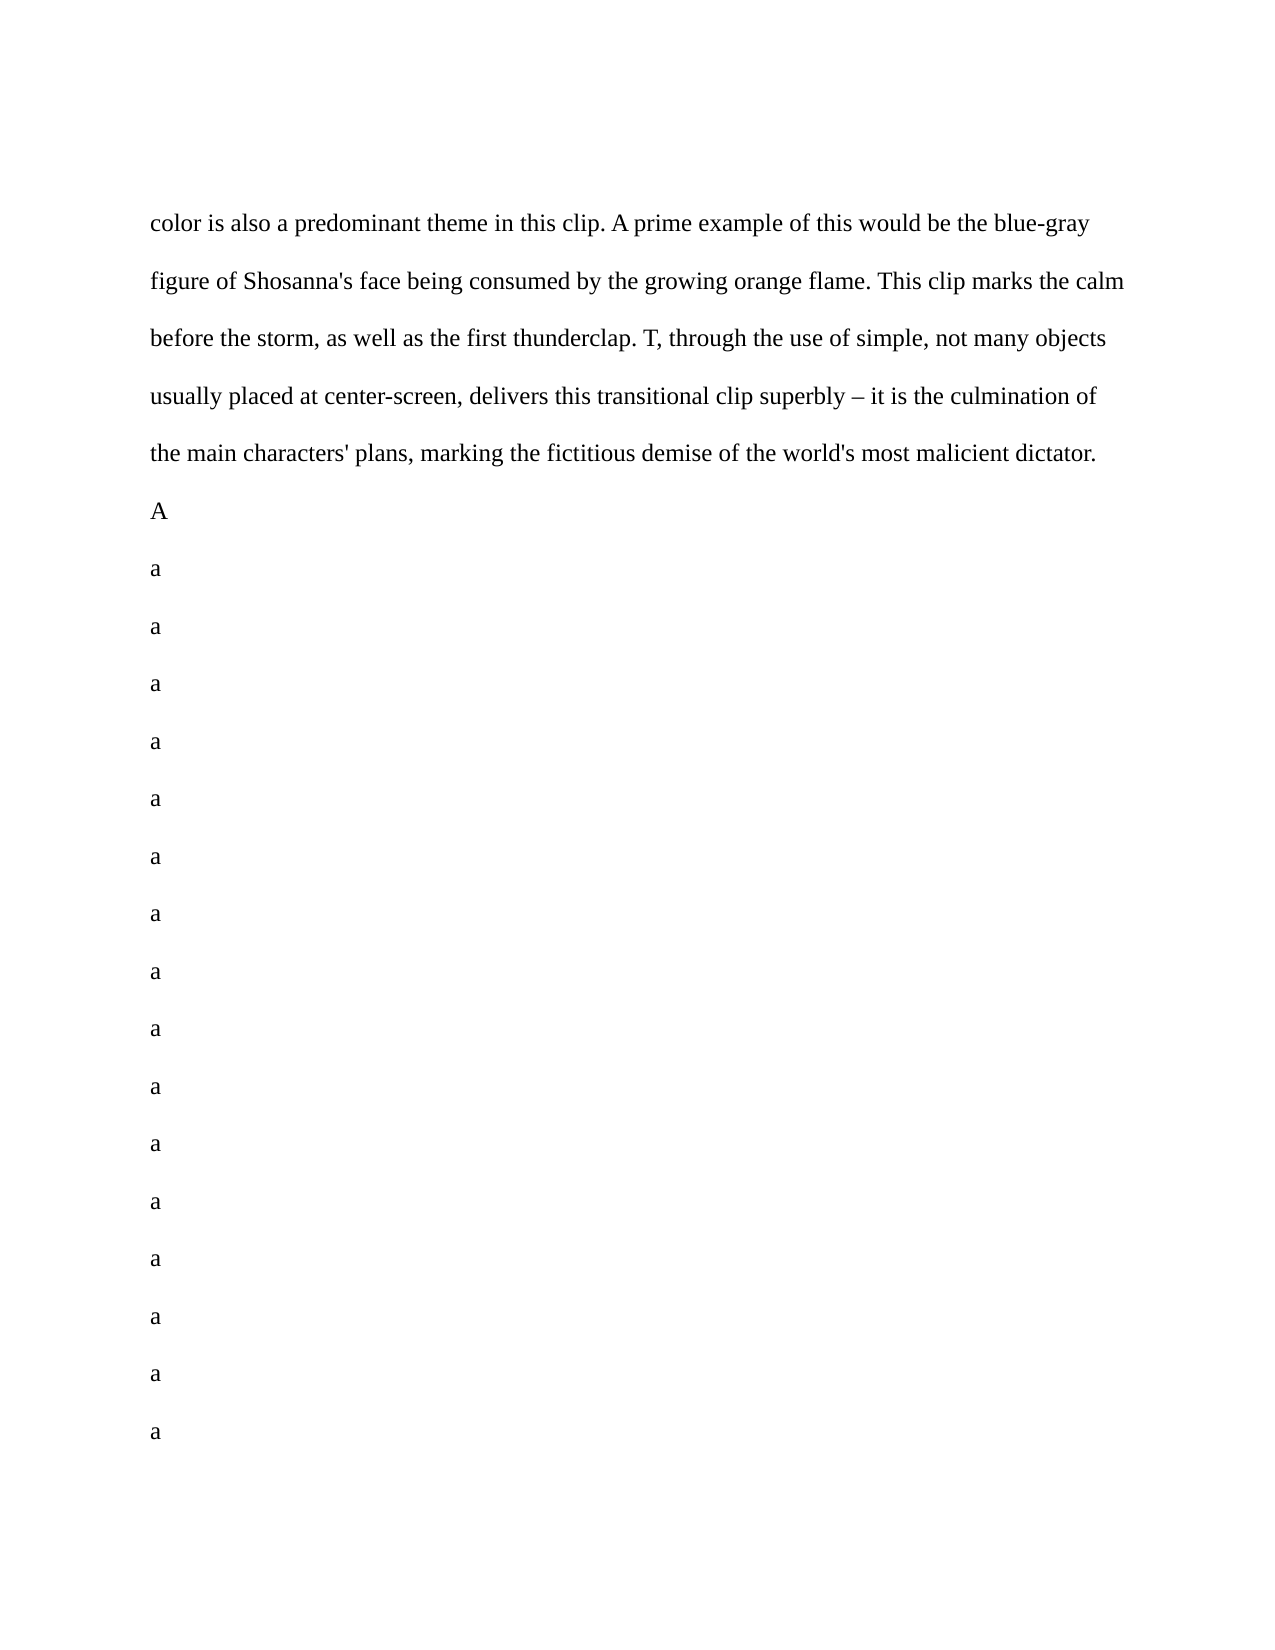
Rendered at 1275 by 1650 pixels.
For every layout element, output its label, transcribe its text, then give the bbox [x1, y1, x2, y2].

text a [150, 1186, 1125, 1214]
text color is also a predominant theme in this clip. A prime example of this would be the blue-gray figure of Shosanna's face being consumed by the growing orange flame. This clip marks the calm before the storm, as well as the first thunderclap. T, through the use of simple, not many objects usually placed at center-screen, delivers this transitional clip superbly – it is the culmination of the main characters' plans, marking the fictitious demise of the world's most malicient dictator. [150, 208, 1125, 467]
text a [150, 553, 1125, 582]
text a [150, 1358, 1125, 1387]
text a [150, 668, 1125, 697]
text a [150, 1013, 1125, 1042]
text a [150, 1128, 1125, 1157]
text a [150, 956, 1125, 984]
text a [150, 841, 1125, 869]
text a [150, 611, 1125, 639]
text a [150, 1416, 1125, 1444]
text a [150, 898, 1125, 927]
text a [150, 1243, 1125, 1272]
text A [150, 496, 1125, 524]
text a [150, 726, 1125, 754]
text a [150, 1301, 1125, 1329]
text a [150, 783, 1125, 812]
text a [150, 1071, 1125, 1099]
